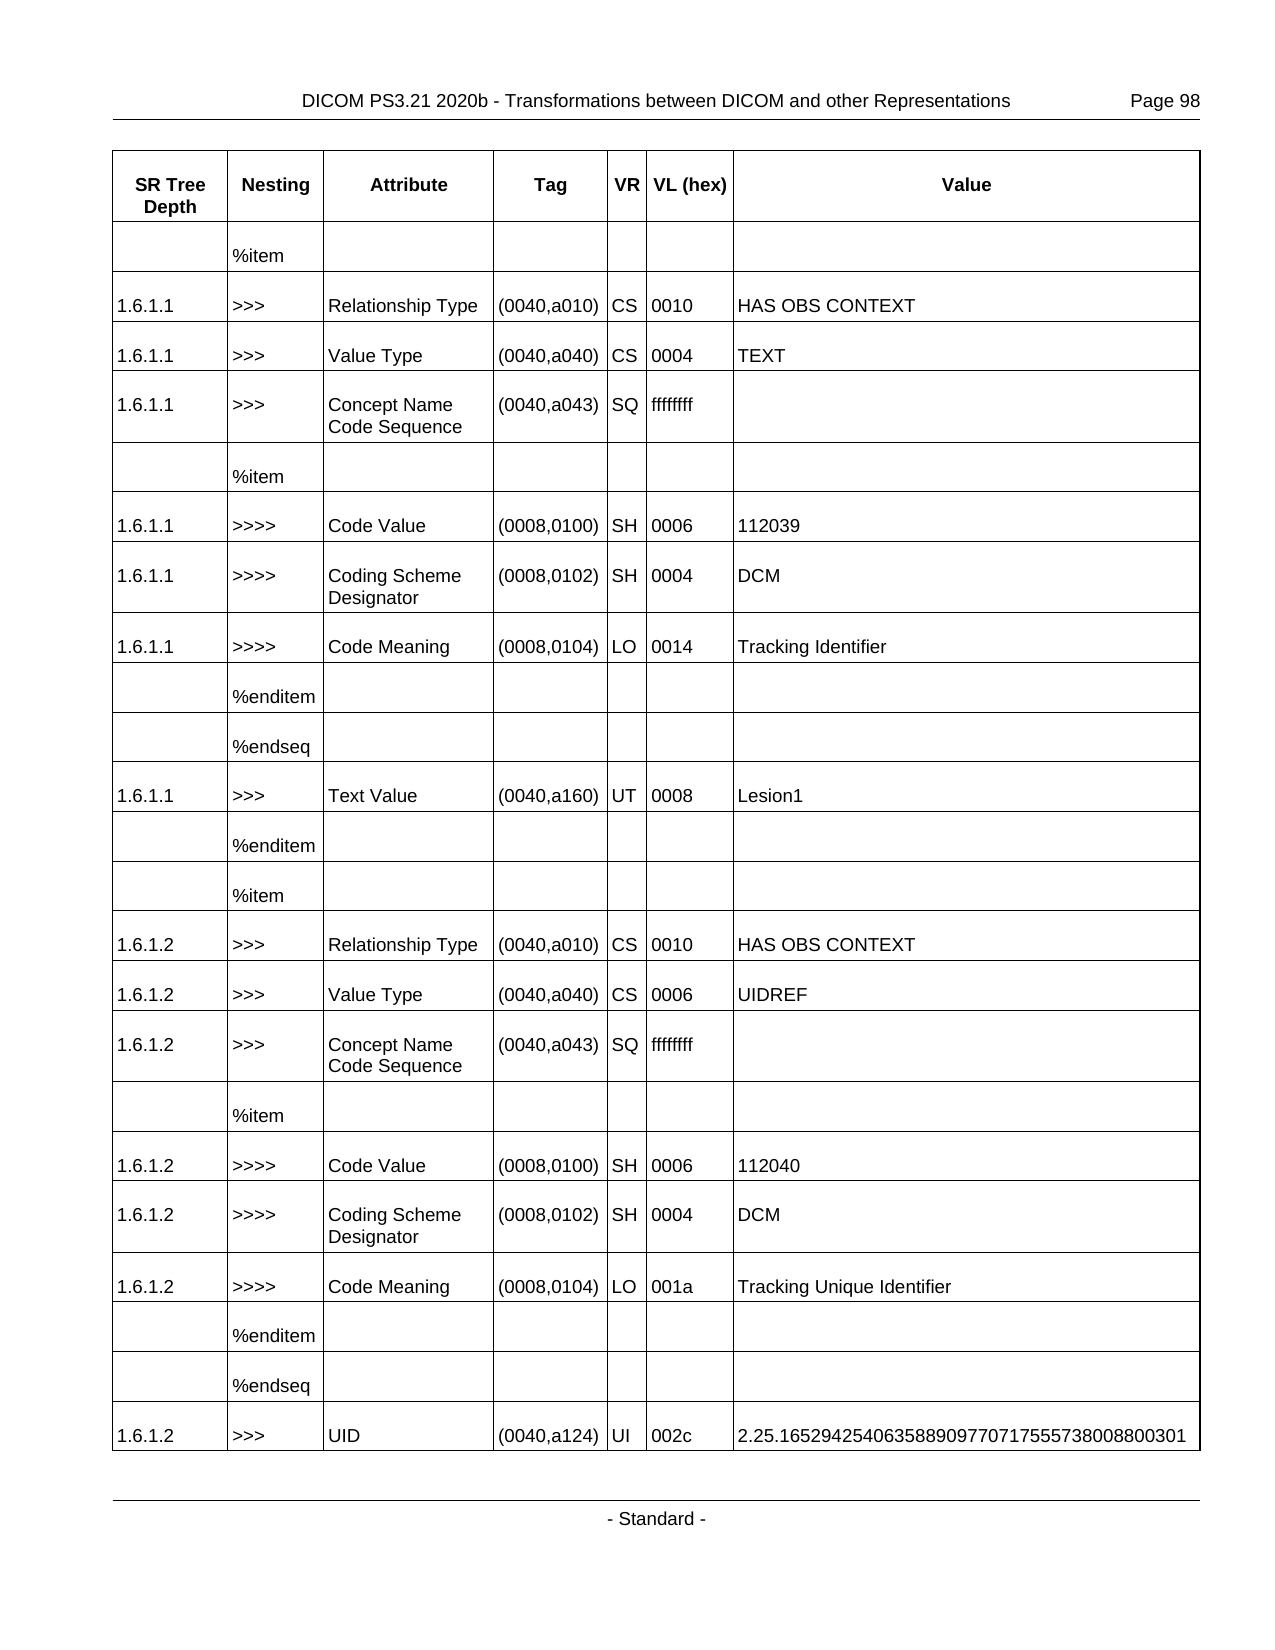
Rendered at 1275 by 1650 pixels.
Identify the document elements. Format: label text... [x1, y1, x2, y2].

table_cell SH [608, 542, 646, 612]
table_header Tag [494, 151, 607, 221]
table_cell >>> [228, 272, 323, 321]
table_cell %item [228, 222, 323, 271]
table_header VR [608, 151, 646, 221]
table_cell LO [608, 613, 646, 662]
table_cell [494, 1302, 607, 1351]
table_cell 0010 [647, 272, 733, 321]
table_cell 2.25.165294254063588909770717555738008800301 [734, 1402, 1199, 1450]
table_cell (0040,a040) [494, 961, 607, 1010]
table_cell [113, 862, 227, 910]
table_cell (0008,0100) [494, 1132, 607, 1180]
table_cell [324, 443, 493, 491]
table_cell >>>> [228, 1253, 323, 1301]
table_cell >>> [228, 1011, 323, 1081]
table_cell Text Value [324, 762, 493, 811]
table_cell Lesion1 [734, 762, 1199, 811]
table_cell >>> [228, 371, 323, 442]
table_cell Coding Scheme Designator [324, 1181, 493, 1252]
table_cell [494, 862, 607, 910]
table_cell [324, 1302, 493, 1351]
table_cell (0040,a160) [494, 762, 607, 811]
table_cell %item [228, 862, 323, 910]
table_cell 1.6.1.1 [113, 371, 227, 442]
table_cell [734, 1302, 1199, 1351]
table_cell [113, 663, 227, 712]
table_cell [734, 371, 1199, 442]
table_cell [608, 1082, 646, 1131]
table_header Attribute [324, 151, 493, 221]
table_cell [324, 663, 493, 712]
table_cell Value Type [324, 322, 493, 370]
table_cell [608, 443, 646, 491]
table_cell [113, 1082, 227, 1131]
table_cell [324, 812, 493, 861]
table_cell Relationship Type [324, 911, 493, 960]
table_header Value [734, 151, 1199, 221]
table_cell [647, 1352, 733, 1401]
table_cell [608, 222, 646, 271]
table_cell [734, 663, 1199, 712]
table_cell 1.6.1.1 [113, 492, 227, 541]
table_cell SH [608, 492, 646, 541]
table_cell >>>> [228, 492, 323, 541]
table_cell (0040,a043) [494, 1011, 607, 1081]
table_cell 1.6.1.2 [113, 1402, 227, 1450]
table_cell [647, 663, 733, 712]
table_cell SQ [608, 371, 646, 442]
table_cell [494, 443, 607, 491]
table_cell %enditem [228, 663, 323, 712]
table_cell 1.6.1.2 [113, 1253, 227, 1301]
table_cell %endseq [228, 1352, 323, 1401]
table_cell 1.6.1.2 [113, 1011, 227, 1081]
table_cell (0040,a040) [494, 322, 607, 370]
table_cell Code Meaning [324, 1253, 493, 1301]
table_cell [608, 1352, 646, 1401]
table_cell LO [608, 1253, 646, 1301]
table_cell >>> [228, 911, 323, 960]
table_cell Code Value [324, 1132, 493, 1180]
table_cell HAS OBS CONTEXT [734, 272, 1199, 321]
table_cell DCM [734, 1181, 1199, 1252]
table_cell [324, 1352, 493, 1401]
table_cell (0008,0102) [494, 542, 607, 612]
table_cell [494, 1352, 607, 1401]
table_cell %enditem [228, 812, 323, 861]
table_cell 1.6.1.1 [113, 322, 227, 370]
table_cell Relationship Type [324, 272, 493, 321]
table_cell >>>> [228, 542, 323, 612]
table_cell 0010 [647, 911, 733, 960]
table_cell [324, 1082, 493, 1131]
table_cell [647, 862, 733, 910]
table_cell 001a [647, 1253, 733, 1301]
table_cell [647, 713, 733, 761]
table_cell [608, 862, 646, 910]
table_cell 0004 [647, 542, 733, 612]
table_cell 112040 [734, 1132, 1199, 1180]
table_cell [113, 713, 227, 761]
table_cell UI [608, 1402, 646, 1450]
table_cell Value Type [324, 961, 493, 1010]
table_cell DCM [734, 542, 1199, 612]
table_cell [324, 713, 493, 761]
table_cell Concept Name Code Sequence [324, 1011, 493, 1081]
table_cell [113, 1352, 227, 1401]
table_cell [324, 222, 493, 271]
table_cell [113, 222, 227, 271]
table_cell >>> [228, 322, 323, 370]
table_cell [647, 1082, 733, 1131]
table_header SR Tree Depth [113, 151, 227, 221]
table_cell [494, 1082, 607, 1131]
table_cell >>>> [228, 1181, 323, 1252]
table_cell (0040,a043) [494, 371, 607, 442]
table_cell >>> [228, 762, 323, 811]
table_cell %endseq [228, 713, 323, 761]
table_cell 1.6.1.2 [113, 961, 227, 1010]
table_cell [734, 1082, 1199, 1131]
table_cell 1.6.1.1 [113, 613, 227, 662]
table_cell 1.6.1.1 [113, 762, 227, 811]
table_cell [113, 1302, 227, 1351]
table_cell 0004 [647, 322, 733, 370]
table_cell (0040,a010) [494, 911, 607, 960]
table_cell SH [608, 1181, 646, 1252]
table_cell Code Value [324, 492, 493, 541]
table_cell [734, 222, 1199, 271]
table_cell UT [608, 762, 646, 811]
table_cell 1.6.1.1 [113, 272, 227, 321]
table_cell [494, 222, 607, 271]
table_cell Concept Name Code Sequence [324, 371, 493, 442]
table_cell [608, 1302, 646, 1351]
table_header VL (hex) [647, 151, 733, 221]
table_cell 0004 [647, 1181, 733, 1252]
table_cell 0008 [647, 762, 733, 811]
table_cell >>> [228, 1402, 323, 1450]
table_cell [734, 812, 1199, 861]
table_cell [734, 1352, 1199, 1401]
table_cell CS [608, 272, 646, 321]
table_cell SQ [608, 1011, 646, 1081]
table_cell 0006 [647, 492, 733, 541]
table_cell [647, 812, 733, 861]
table_cell [494, 812, 607, 861]
table_cell [734, 443, 1199, 491]
table_cell SH [608, 1132, 646, 1180]
table_cell [608, 713, 646, 761]
table_cell >>> [228, 961, 323, 1010]
table_cell Code Meaning [324, 613, 493, 662]
table_cell CS [608, 322, 646, 370]
table_cell 0006 [647, 1132, 733, 1180]
table_cell UID [324, 1402, 493, 1450]
table_cell (0008,0102) [494, 1181, 607, 1252]
table_cell 0006 [647, 961, 733, 1010]
table_cell [734, 713, 1199, 761]
table_cell UIDREF [734, 961, 1199, 1010]
table_cell Tracking Unique Identifier [734, 1253, 1199, 1301]
table_cell HAS OBS CONTEXT [734, 911, 1199, 960]
table_cell (0040,a124) [494, 1402, 607, 1450]
table_cell TEXT [734, 322, 1199, 370]
table_cell %item [228, 1082, 323, 1131]
table_cell [494, 663, 607, 712]
table_cell [113, 443, 227, 491]
table_cell 002c [647, 1402, 733, 1450]
table_cell [608, 663, 646, 712]
table_cell Coding Scheme Designator [324, 542, 493, 612]
table_cell %enditem [228, 1302, 323, 1351]
table_cell (0008,0104) [494, 1253, 607, 1301]
table_cell (0008,0104) [494, 613, 607, 662]
table_cell Tracking Identifier [734, 613, 1199, 662]
table_cell [734, 862, 1199, 910]
table_cell CS [608, 911, 646, 960]
table_cell ffffffff [647, 371, 733, 442]
table_cell %item [228, 443, 323, 491]
table_cell >>>> [228, 1132, 323, 1180]
table_cell 1.6.1.2 [113, 1132, 227, 1180]
table_cell (0008,0100) [494, 492, 607, 541]
table_cell [608, 812, 646, 861]
table_cell >>>> [228, 613, 323, 662]
table_cell ffffffff [647, 1011, 733, 1081]
table_cell 1.6.1.2 [113, 1181, 227, 1252]
table_cell [647, 443, 733, 491]
table_cell 1.6.1.2 [113, 911, 227, 960]
table_cell 0014 [647, 613, 733, 662]
table_cell 1.6.1.1 [113, 542, 227, 612]
table_cell [647, 222, 733, 271]
table_cell (0040,a010) [494, 272, 607, 321]
table_cell [734, 1011, 1199, 1081]
table_cell [113, 812, 227, 861]
table_cell [324, 862, 493, 910]
table_cell 112039 [734, 492, 1199, 541]
table_cell CS [608, 961, 646, 1010]
table_cell [647, 1302, 733, 1351]
table_header Nesting [228, 151, 323, 221]
table_cell [494, 713, 607, 761]
